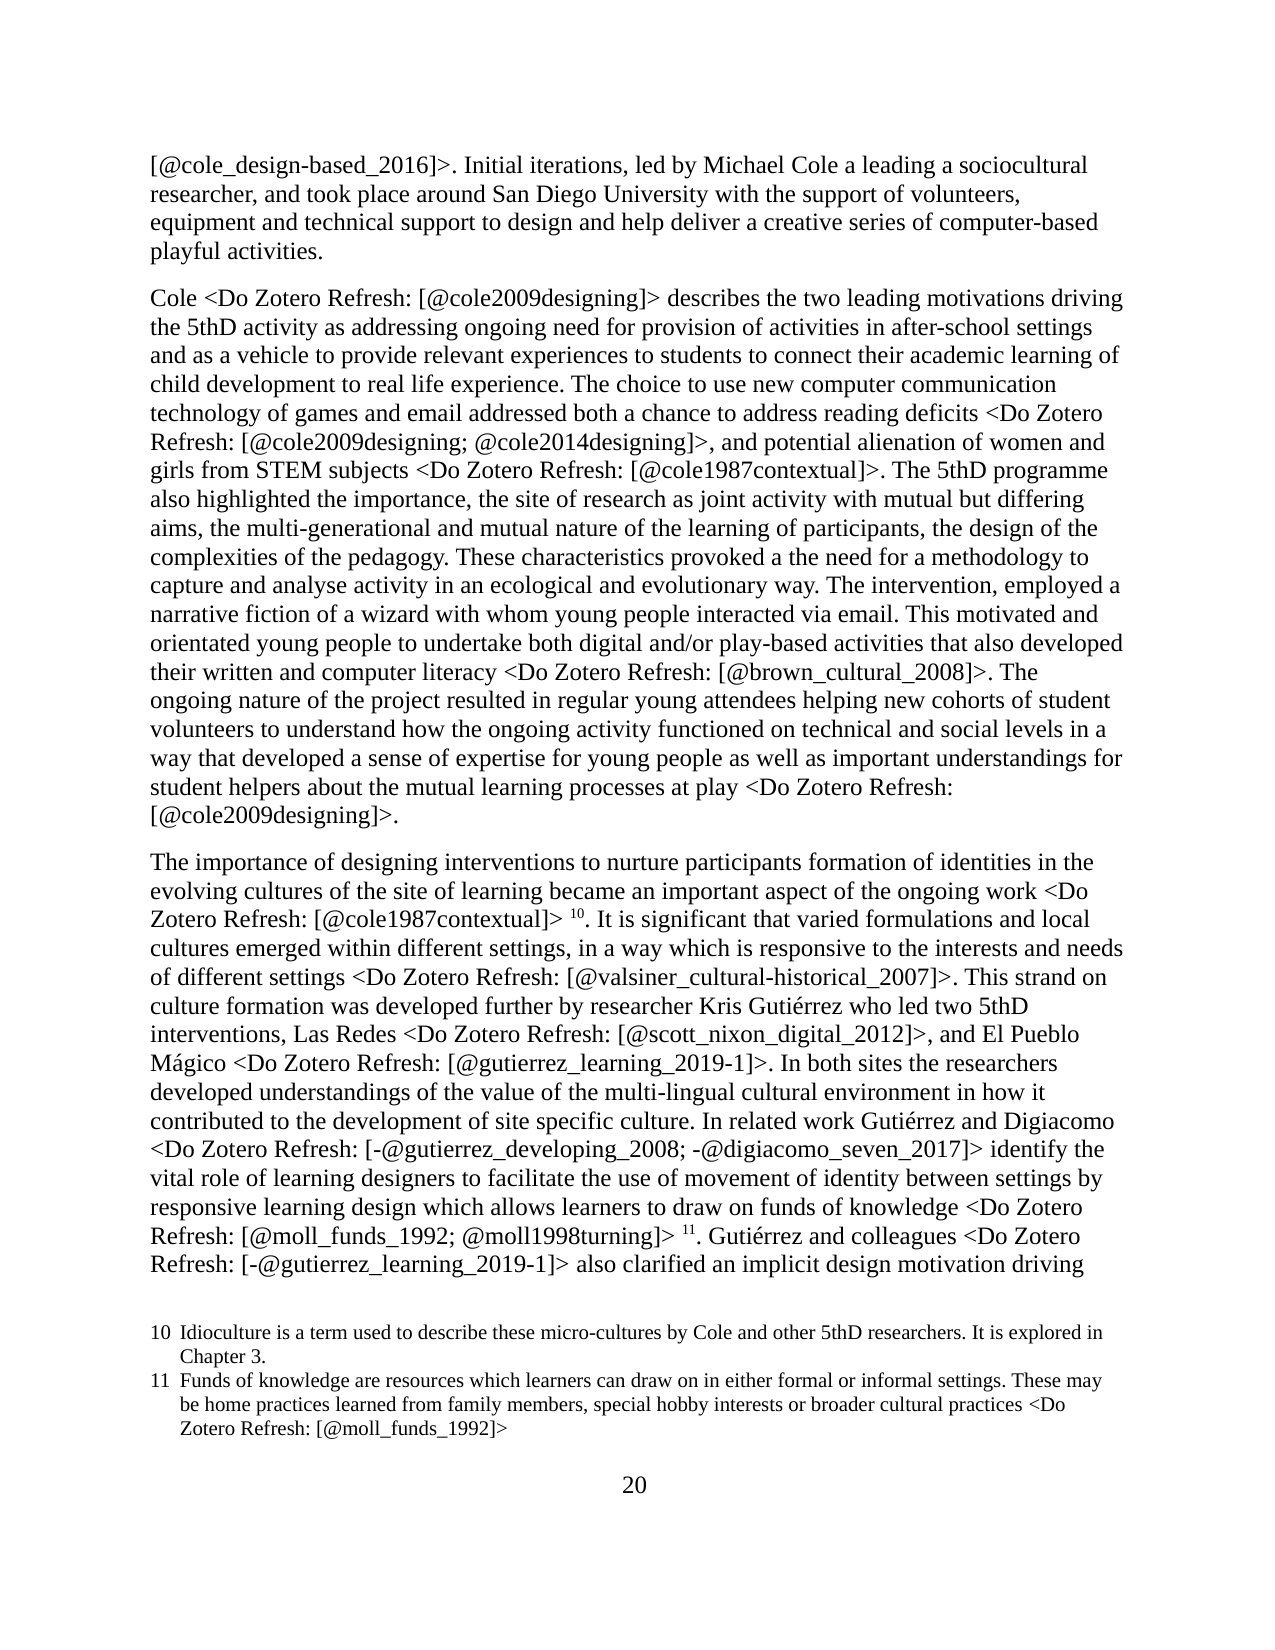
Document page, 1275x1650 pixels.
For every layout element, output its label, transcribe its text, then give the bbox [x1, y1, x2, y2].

text The importance of designing interventions to nurture participants formation of identities in the evolving cultures of the site of learning became an important aspect of the ongoing work <Do Zotero Refresh: [@cole1987contextual]> . It is significant that varied formulations and local cultures emerged within different settings, in a way which is responsive to the interests and needs of different settings <Do Zotero Refresh: [@valsiner_cultural-historical_2007]>. This strand on culture formation was developed further by researcher Kris Gutiérrez who led two 5thD interventions, Las Redes <Do Zotero Refresh: [@scott_nixon_digital_2012]>, and El Pueblo Mágico <Do Zotero Refresh: [@gutierrez_learning_2019-1]>. In both sites the researchers developed understandings of the value of the multi-lingual cultural environment in how it contributed to the development of site specific culture. In related work Gutiérrez and Digiacomo <Do Zotero Refresh: [-@gutierrez_developing_2008; -@digiacomo_seven_2017]> identify the vital role of learning designers to facilitate the use of movement of identity between settings by responsive learning design which allows learners to draw on funds of knowledge <Do Zotero Refresh: [@moll_funds_1992; @moll1998turning]> . Gutiérrez and colleagues <Do Zotero Refresh: [-@gutierrez_learning_2019-1]> also clarified an implicit design motivation driving [150, 847, 1125, 1278]
text [@cole_design-based_2016]>. Initial iterations, led by Michael Cole a leading a sociocultural researcher, and took place around San Diego University with the support of volunteers, equipment and technical support to design and help deliver a creative series of computer-based playful activities. [150, 150, 1125, 265]
text Funds of knowledge are resources which learners can draw on in either formal or informal settings. These may be home practices learned from family members, special hobby interests or broader cultural practices <Do Zotero Refresh: [@moll_funds_1992]> [150, 1368, 1125, 1440]
text Cole <Do Zotero Refresh: [@cole2009designing]> describes the two leading motivations driving the 5thD activity as addressing ongoing need for provision of activities in after-school settings and as a vehicle to provide relevant experiences to students to connect their academic learning of child development to real life experience. The choice to use new computer communication technology of games and email addressed both a chance to address reading deficits <Do Zotero Refresh: [@cole2009designing; @cole2014designing]>, and potential alienation of women and girls from STEM subjects <Do Zotero Refresh: [@cole1987contextual]>. The 5thD programme also highlighted the importance, the site of research as joint activity with mutual but differing aims, the multi-generational and mutual nature of the learning of participants, the design of the complexities of the pedagogy. These characteristics provoked a the need for a methodology to capture and analyse activity in an ecological and evolutionary way. The intervention, employed a narrative fiction of a wizard with whom young people interacted via email. This motivated and orientated young people to undertake both digital and/or play-based activities that also developed their written and computer literacy <Do Zotero Refresh: [@brown_cultural_2008]>. The ongoing nature of the project resulted in regular young attendees helping new cohorts of student volunteers to understand how the ongoing activity functioned on technical and social levels in a way that developed a sense of expertise for young people as well as important understandings for student helpers about the mutual learning processes at play <Do Zotero Refresh: [@cole2009designing]>. [150, 283, 1125, 829]
text Idioculture is a term used to describe these micro-cultures by Cole and other 5thD researchers. It is explored in Chapter 3. [150, 1320, 1125, 1368]
